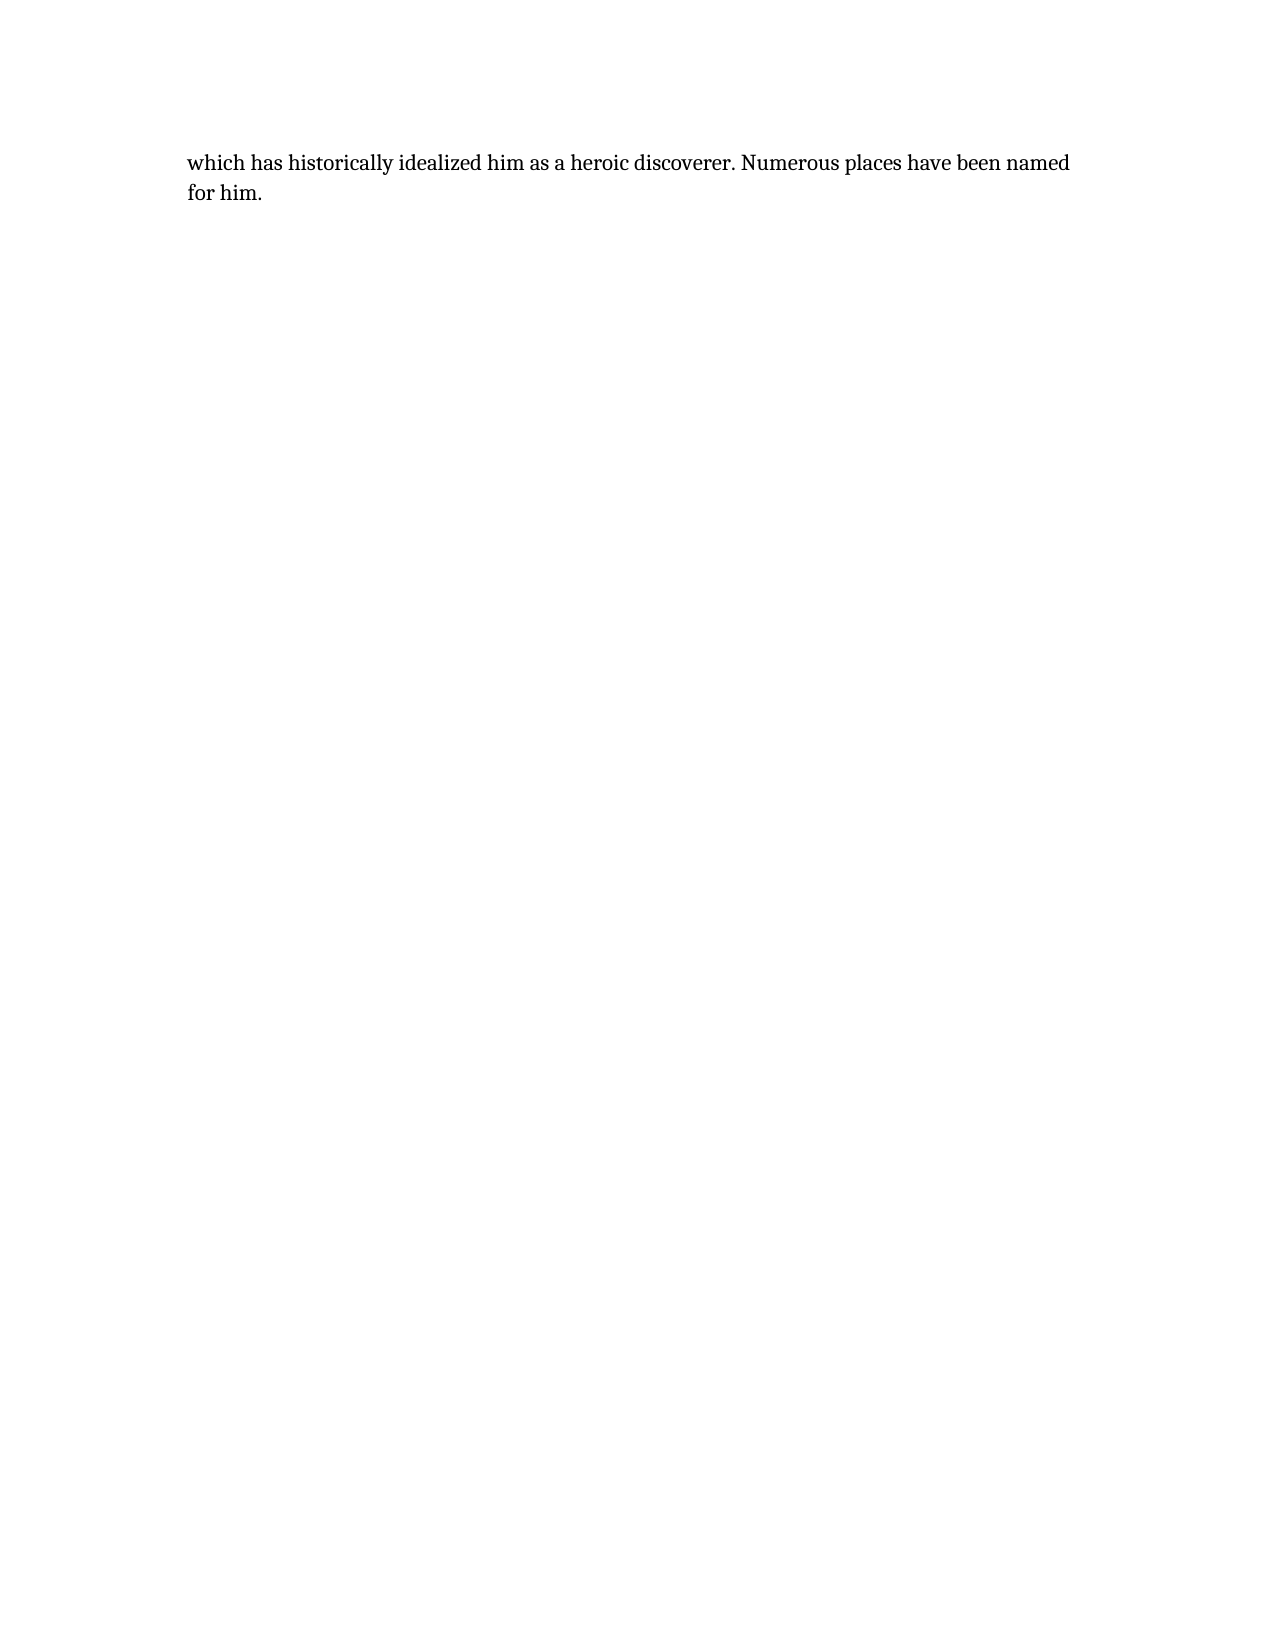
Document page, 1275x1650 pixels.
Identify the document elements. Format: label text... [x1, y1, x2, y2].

text which has historically idealized him as a heroic discoverer. Numerous places have been named for him. [187, 150, 1087, 207]
